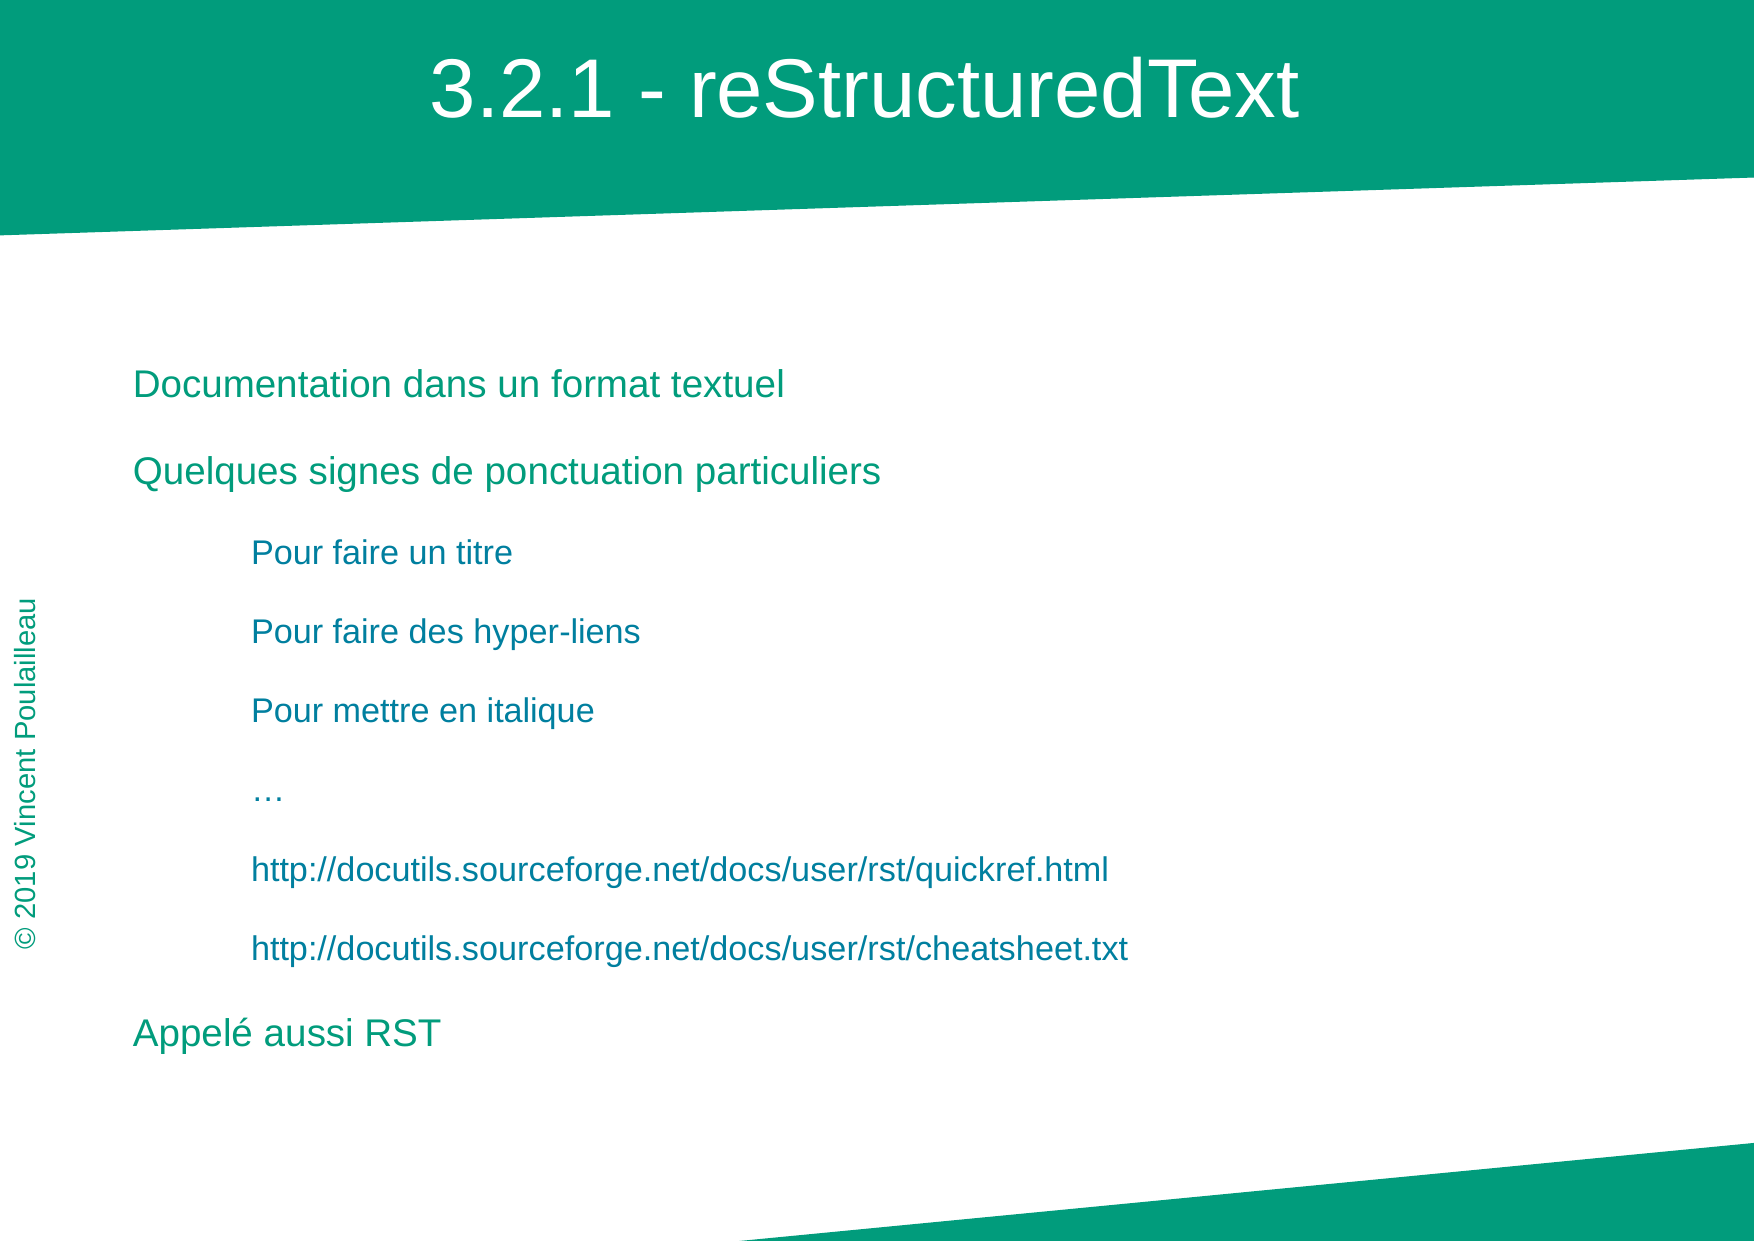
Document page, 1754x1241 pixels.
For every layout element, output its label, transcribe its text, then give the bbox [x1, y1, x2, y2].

text_box © 2019 Vincent Poulailleau [1, 448, 61, 1099]
text_box Documentation dans un format textuel Quelques signes de ponctuation particuliers Pour faire un titre Pour faire des hyper-liens Pour mettre en italique … http://docutils.sourceforge.net/docs/user/rst/quickref.html http://docutils.sourceforge.net/docs/user/rst/cheatsheet.txt Appelé aussi RST [0, 178, 1754, 1241]
text_box 3.2.1 - reStructuredText [0, 0, 1754, 178]
